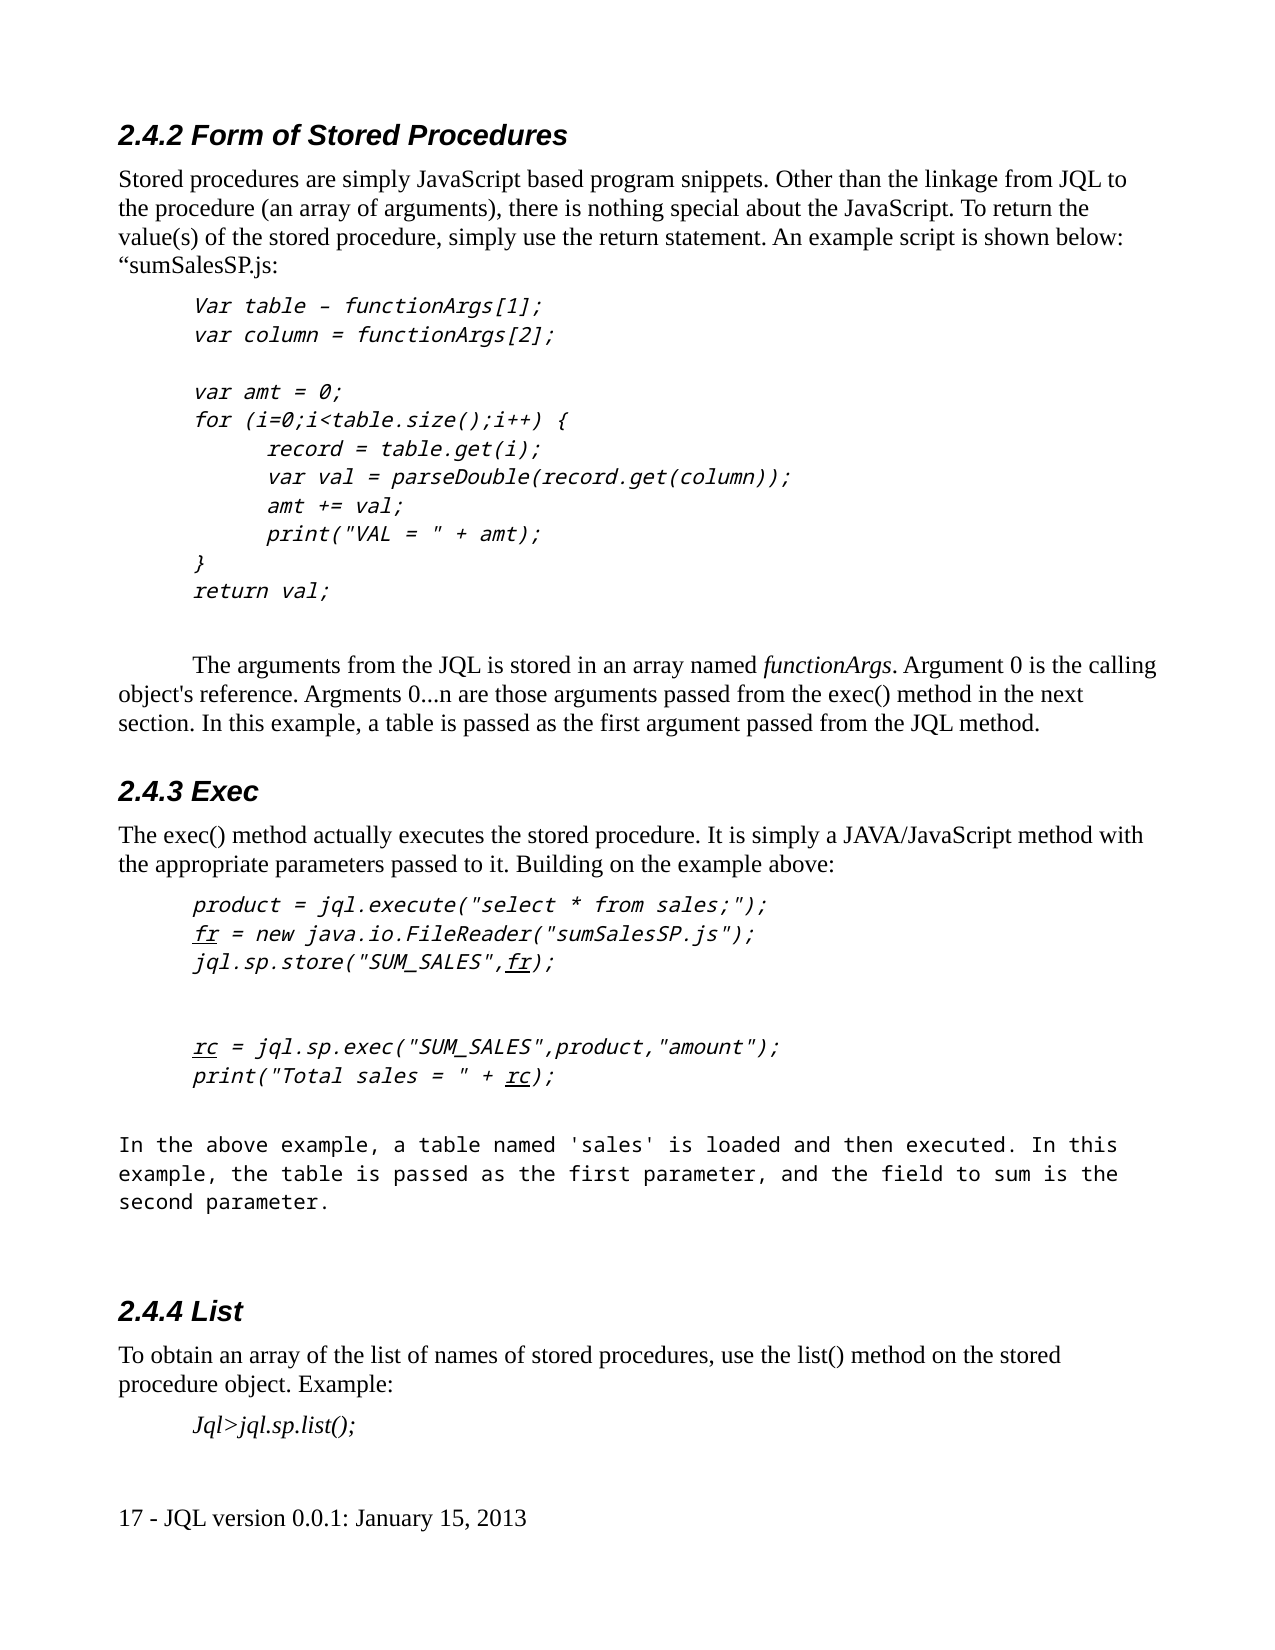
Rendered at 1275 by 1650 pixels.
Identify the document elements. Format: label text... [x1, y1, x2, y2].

subtitle 2.4.2 Form of Stored Procedures [118, 118, 1157, 152]
text rc = jql.sp.exec("SUM_SALES",product,"amount"); [192, 1032, 1157, 1061]
text } [192, 548, 1157, 576]
subtitle 2.4.3 Exec [118, 774, 1157, 808]
text var val = parseDouble(record.get(column)); [192, 462, 1157, 491]
text Stored procedures are simply JavaScript based program snippets. Other than the linkage from JQL to the procedure (an array of arguments), there is nothing special about the JavaScript. To return the value(s) of the stored procedure, simply use the return statement. An example script is shown below: “sumSalesSP.js: [118, 164, 1157, 279]
text amt += val; [192, 491, 1157, 519]
text In the above example, a table named 'sales' is loaded and then executed. In this example, the table is passed as the first parameter, and the field to sum is the second parameter. [118, 1130, 1157, 1216]
subtitle 2.4.4 List [118, 1294, 1157, 1328]
text record = table.get(i); [192, 434, 1157, 462]
text Var table – functionArgs[1]; [192, 292, 1157, 320]
text Jql>jql.sp.list(); [192, 1410, 1157, 1439]
text fr = new java.io.FileReader("sumSalesSP.js"); [192, 919, 1157, 947]
text product = jql.execute("select * from sales;"); [192, 890, 1157, 919]
text The exec() method actually executes the stored procedure. It is simply a JAVA/JavaScript method with the appropriate parameters passed to it. Building on the example above: [118, 820, 1157, 878]
text jql.sp.store("SUM_SALES",fr); [192, 947, 1157, 976]
text To obtain an array of the list of names of stored procedures, use the list() method on the stored procedure object. Example: [118, 1340, 1157, 1398]
text print("Total sales = " + rc); [192, 1061, 1157, 1089]
text for (i=0;i<table.size();i++) { [192, 405, 1157, 434]
text The arguments from the JQL is stored in an array named functionArgs. Argument 0 is the calling object's reference. Argments 0...n are those arguments passed from the exec() method in the next section. In this example, a table is passed as the first argument passed from the JQL method. [118, 651, 1157, 737]
text var column = functionArgs[2]; [192, 320, 1157, 348]
text var amt = 0; [192, 377, 1157, 405]
text print("VAL = " + amt); [192, 519, 1157, 548]
text return val; [192, 576, 1157, 604]
